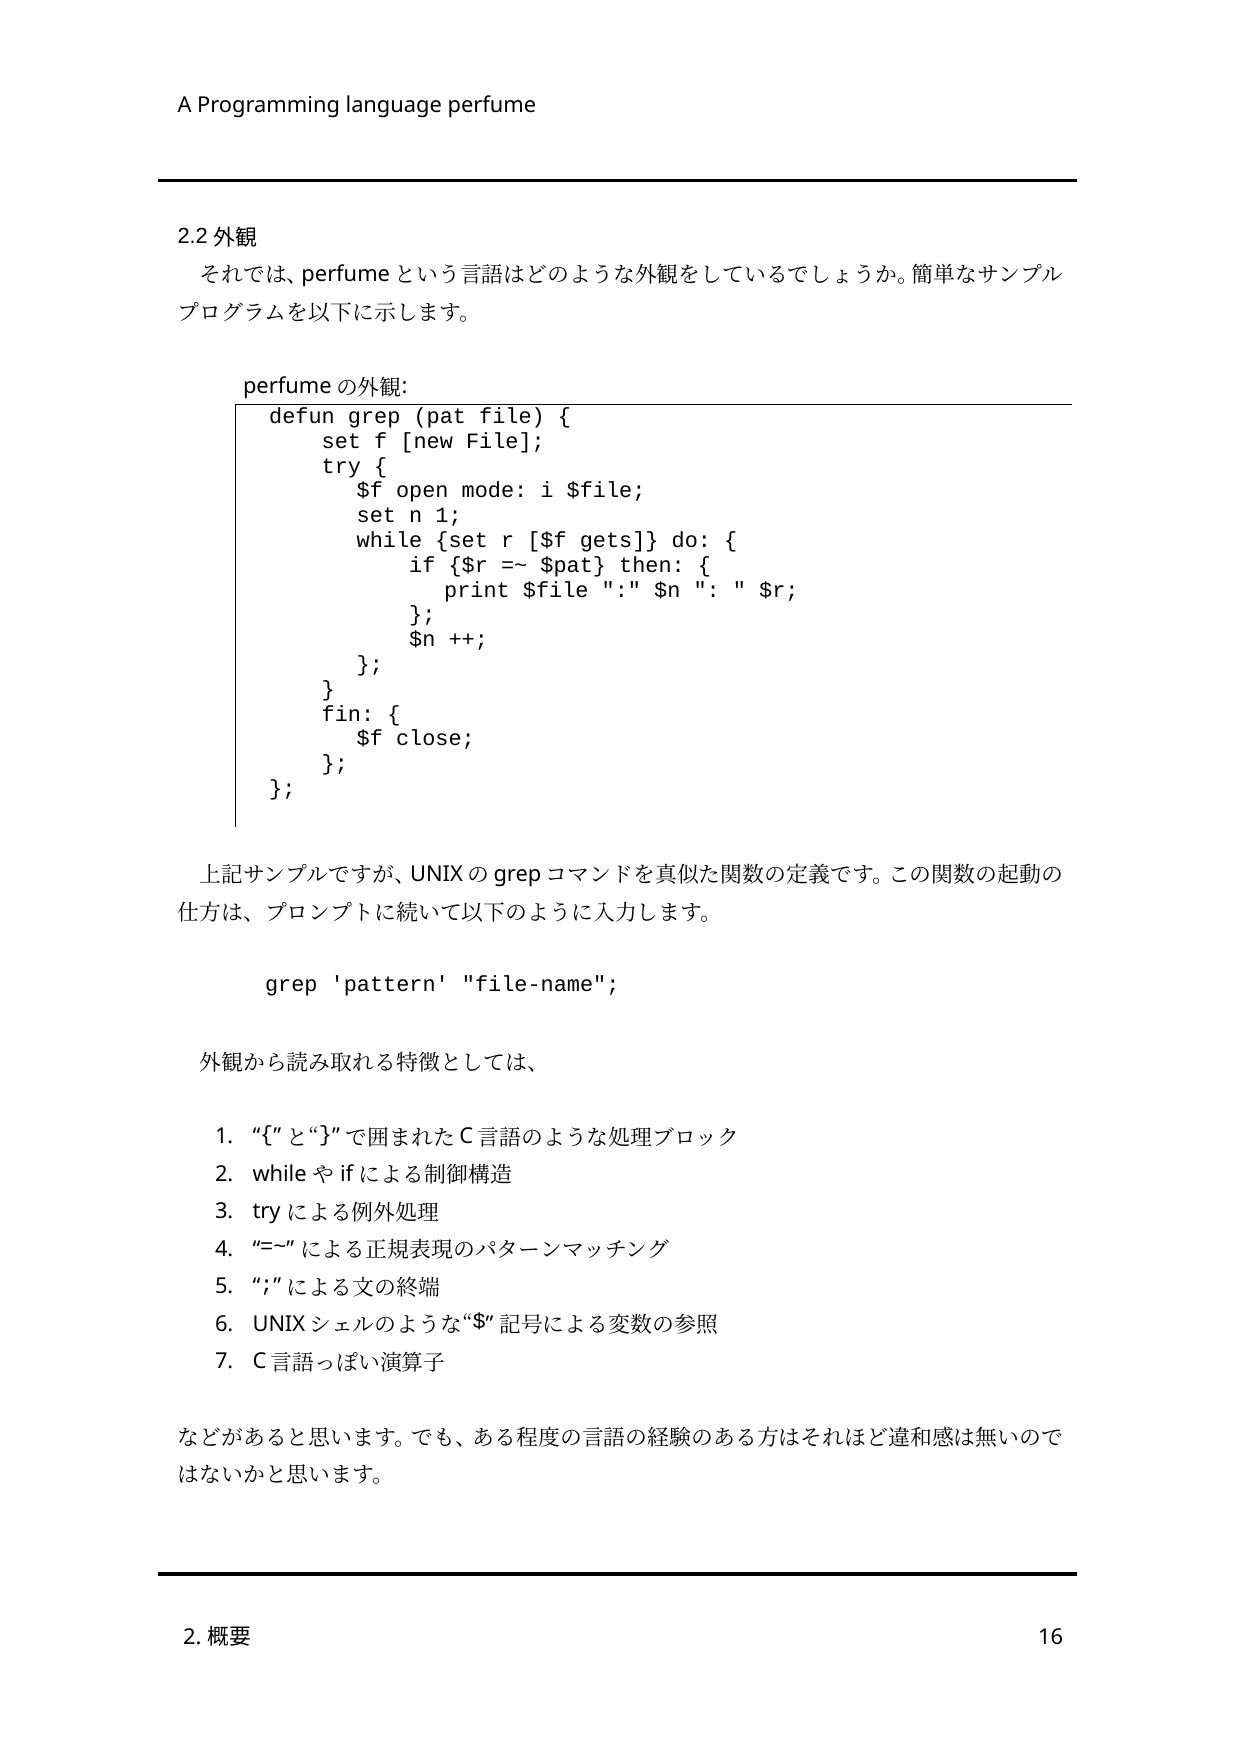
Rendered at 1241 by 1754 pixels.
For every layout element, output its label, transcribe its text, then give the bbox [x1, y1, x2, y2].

text それでは、perfumeという言語はどのような外観をしているでしょうか。簡単なサンプルプログラムを以下に示します。 [177, 254, 1063, 329]
list “=~” による正規表現のパターンマッチング [215, 1229, 1063, 1267]
list while や if による制御構造 [215, 1154, 1063, 1192]
text 上記サンプルですが、UNIXのgrepコマンドを真似た関数の定義です。この関数の起動の仕方は、プロンプトに続いて以下のように入力します。 [177, 854, 1063, 929]
list try による例外処理 [215, 1192, 1063, 1229]
list C言語っぽい演算子 [215, 1342, 1063, 1379]
text grep 'pattern' "file-name"; [177, 967, 1063, 1004]
text などがあると思います。でも、ある程度の言語の経験のある方はそれほど違和感は無いのではないかと思います。 [177, 1417, 1063, 1492]
table_header defun grep (pat file) { set f [new File]; try { $f open mode: i $file; set n 1; while {set r [$f gets]} do: { if {$r =~ $pat} then: { print $file ":" $n ": " $r; }; $n ++; }; } fin: { $f close; }; }; [236, 405, 1072, 827]
text perfumeの外観: [243, 367, 1063, 404]
text 外観から読み取れる特徴としては、 [177, 1042, 1063, 1079]
list “{” と“}” で囲まれたC言語のような処理ブロック [215, 1117, 1063, 1154]
list UNIXシェルのような“$” 記号による変数の参照 [215, 1304, 1063, 1342]
list “;” による文の終端 [215, 1267, 1063, 1304]
subtitle 2.2 外観 [177, 217, 1063, 254]
